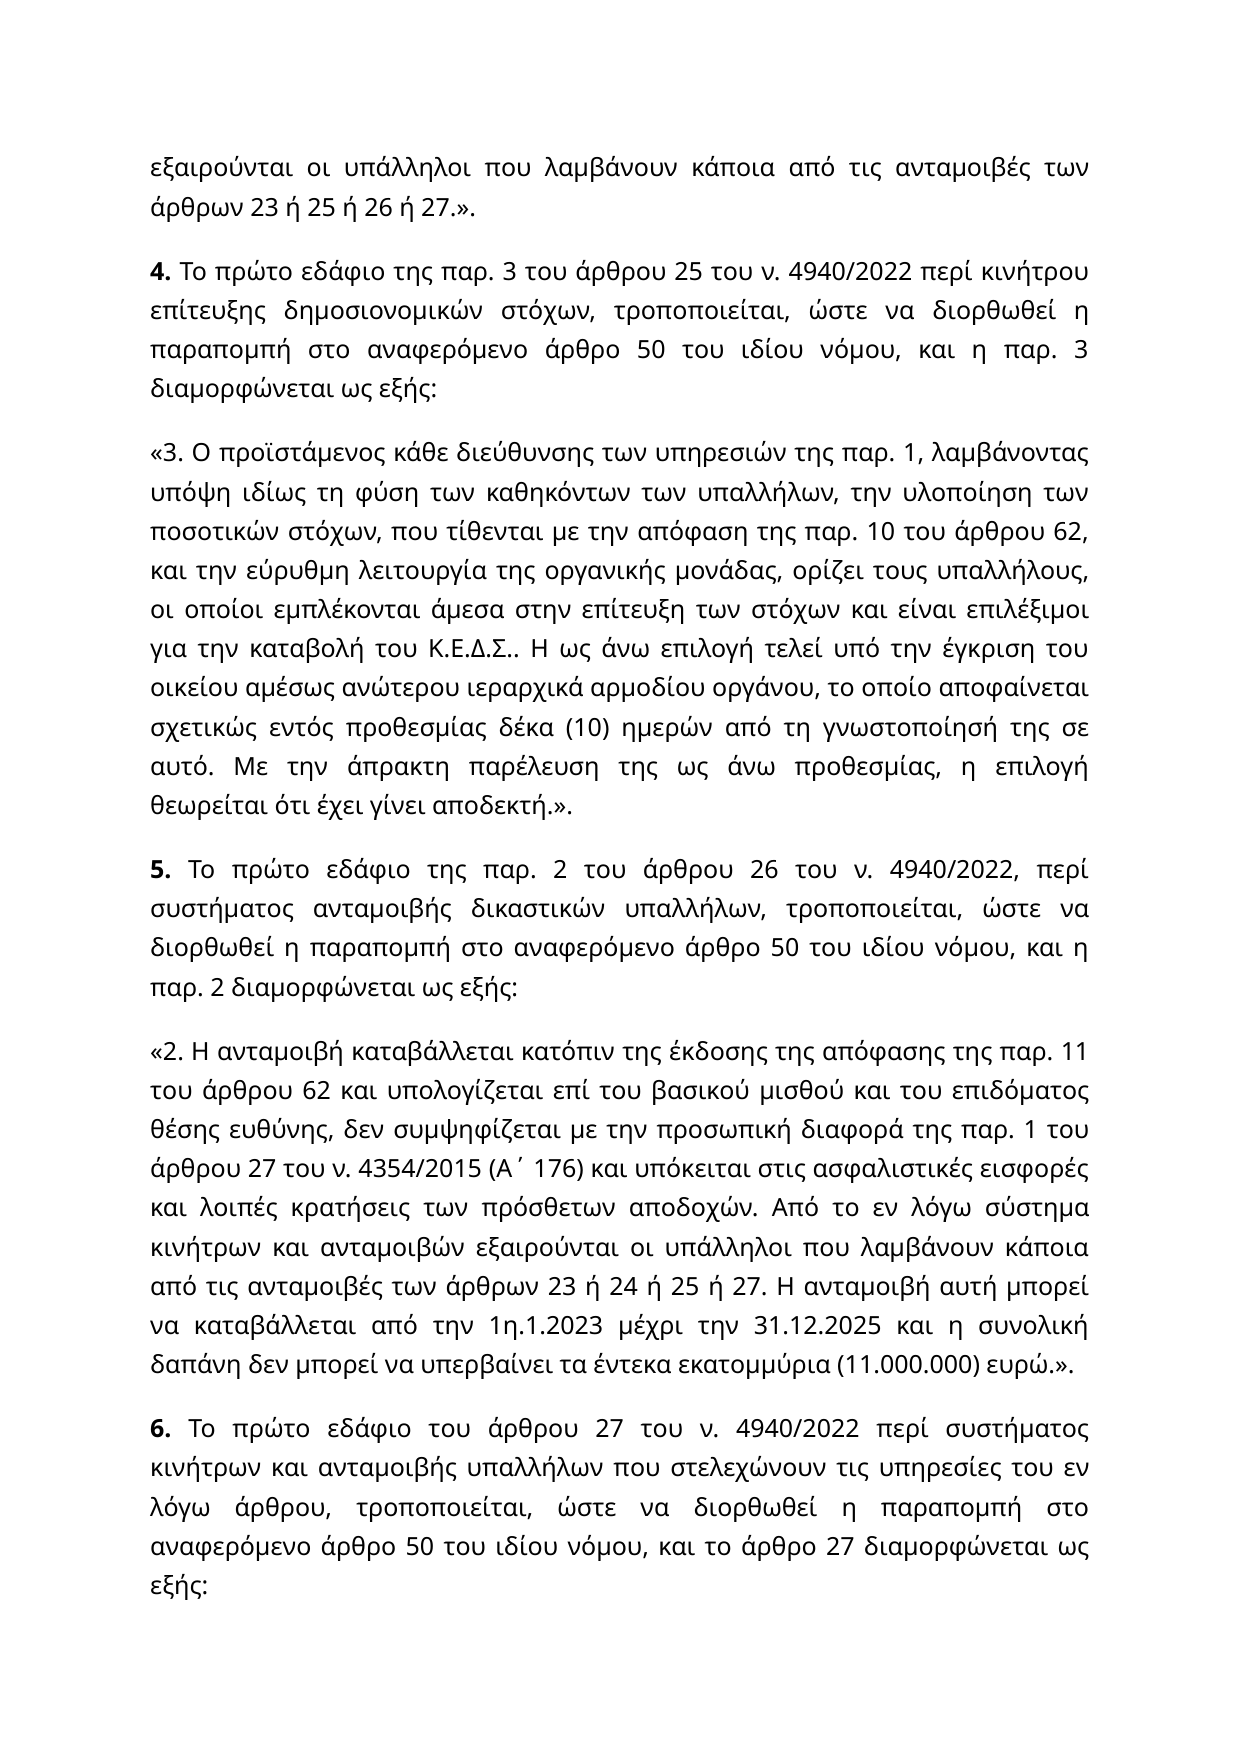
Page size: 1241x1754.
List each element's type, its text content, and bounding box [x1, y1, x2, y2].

text 4. Το πρώτο εδάφιο της παρ. 3 του άρθρου 25 του ν. 4940/2022 περί κινήτρου επίτευξης δημοσιονομικών στόχων, τροποποιείται, ώστε να διορθωθεί η παραπομπή στο αναφερόμενο άρθρο 50 του ιδίου νόμου, και η παρ. 3 διαμορφώνεται ως εξής: [150, 253, 1090, 405]
text «2. Η ανταμοιβή καταβάλλεται κατόπιν της έκδοσης της απόφασης της παρ. 11 του άρθρου 62 και υπολογίζεται επί του βασικού μισθού και του επιδόματος θέσης ευθύνης, δεν συμψηφίζεται με την προσωπική διαφορά της παρ. 1 του άρθρου 27 του ν. 4354/2015 (Α΄ 176) και υπόκειται στις ασφαλιστικές εισφορές και λοιπές κρατήσεις των πρόσθετων αποδοχών. Από το εν λόγω σύστημα κινήτρων και ανταμοιβών εξαιρούνται οι υπάλληλοι που λαμβάνουν κάποια από τις ανταμοιβές των άρθρων 23 ή 24 ή 25 ή 27. Η ανταμοιβή αυτή μπορεί να καταβάλλεται από την 1η.1.2023 μέχρι την 31.12.2025 και η συνολική δαπάνη δεν μπορεί να υπερβαίνει τα έντεκα εκατομμύρια (11.000.000) ευρώ.». [150, 1033, 1090, 1381]
text «3. Ο προϊστάμενος κάθε διεύθυνσης των υπηρεσιών της παρ. 1, λαμβάνοντας υπόψη ιδίως τη φύση των καθηκόντων των υπαλλήλων, την υλοποίηση των ποσοτικών στόχων, που τίθενται με την απόφαση της παρ. 10 του άρθρου 62, και την εύρυθμη λειτουργία της οργανικής μονάδας, ορίζει τους υπαλλήλους, οι οποίοι εμπλέκονται άμεσα στην επίτευξη των στόχων και είναι επιλέξιμοι για την καταβολή του Κ.Ε.Δ.Σ.. Η ως άνω επιλογή τελεί υπό την έγκριση του οικείου αμέσως ανώτερου ιεραρχικά αρμοδίου οργάνου, το οποίο αποφαίνεται σχετικώς εντός προθεσμίας δέκα (10) ημερών από τη γνωστοποίησή της σε αυτό. Με την άπρακτη παρέλευση της ως άνω προθεσμίας, η επιλογή θεωρείται ότι έχει γίνει αποδεκτή.». [150, 435, 1090, 822]
text εξαιρούνται οι υπάλληλοι που λαμβάνουν κάποια από τις ανταμοιβές των άρθρων 23 ή 25 ή 26 ή 27.». [150, 150, 1090, 223]
text 5. Το πρώτο εδάφιο της παρ. 2 του άρθρου 26 του ν. 4940/2022, περί συστήματος ανταμοιβής δικαστικών υπαλλήλων, τροποποιείται, ώστε να διορθωθεί η παραπομπή στο αναφερόμενο άρθρο 50 του ιδίου νόμου, και η παρ. 2 διαμορφώνεται ως εξής: [150, 852, 1090, 1003]
text 6. Το πρώτο εδάφιο του άρθρου 27 του ν. 4940/2022 περί συστήματος κινήτρων και ανταμοιβής υπαλλήλων που στελεχώνουν τις υπηρεσίες του εν λόγω άρθρου, τροποποιείται, ώστε να διορθωθεί η παραπομπή στο αναφερόμενο άρθρο 50 του ιδίου νόμου, και το άρθρο 27 διαμορφώνεται ως εξής: [150, 1411, 1090, 1602]
